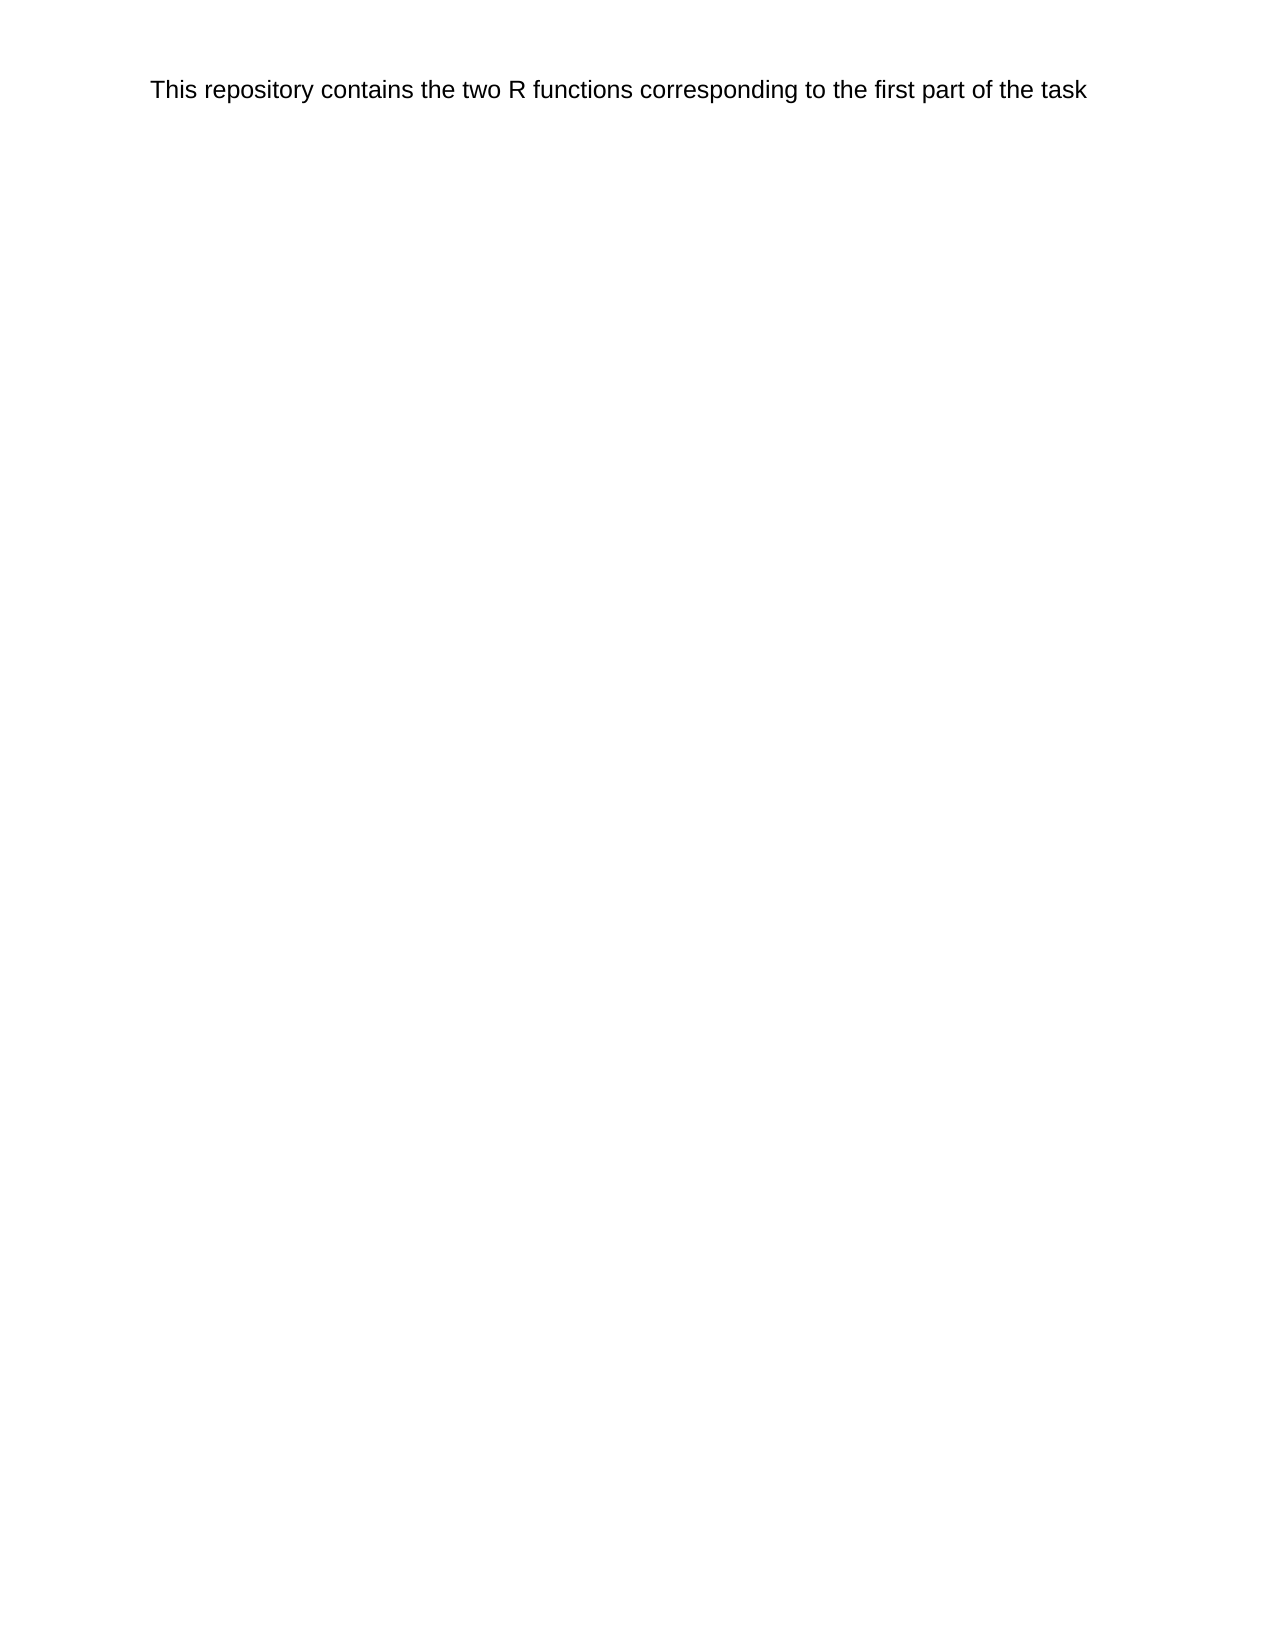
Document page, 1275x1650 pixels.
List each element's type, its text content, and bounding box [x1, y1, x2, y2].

text This repository contains the two R functions corresponding to the first part of the task [150, 75, 1125, 104]
